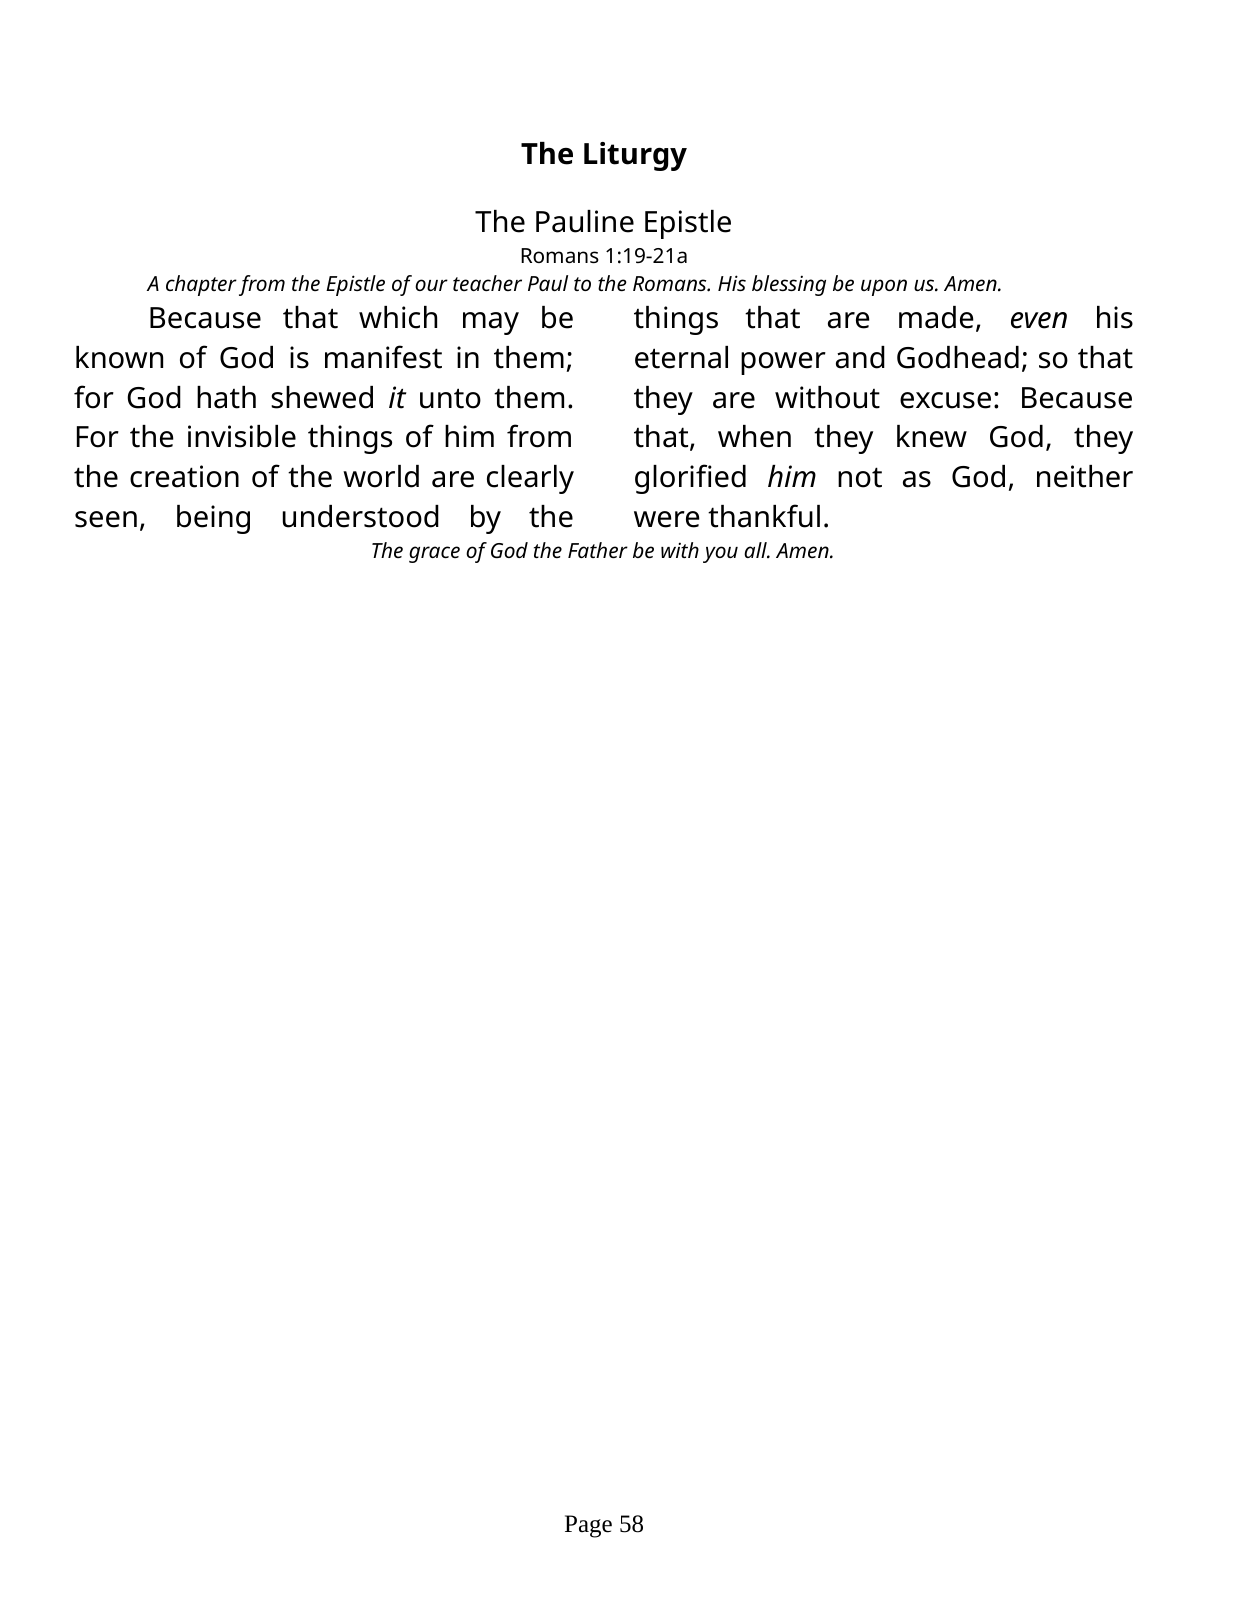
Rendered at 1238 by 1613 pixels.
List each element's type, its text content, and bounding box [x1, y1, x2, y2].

text Romans 1:19-21a [74, 241, 1134, 269]
text things that are made, even his eternal power and Godhead; so that they are without excuse: Because that, when they knew God, they glorified him not as God, neither were thankful. [633, 298, 1134, 536]
text Because that which may be known of God is manifest in them; for God hath shewed it unto them. For the invisible things of him from the creation of the world are clearly seen, being understood by the [74, 298, 574, 536]
text The Pauline Epistle [74, 201, 1134, 241]
text The grace of God the Father be with you all. Amen. [74, 536, 1134, 564]
text A chapter from the Epistle of our teacher Paul to the Romans. His blessing be upon us. Amen. [74, 269, 1134, 298]
text The Liturgy [74, 133, 1134, 173]
